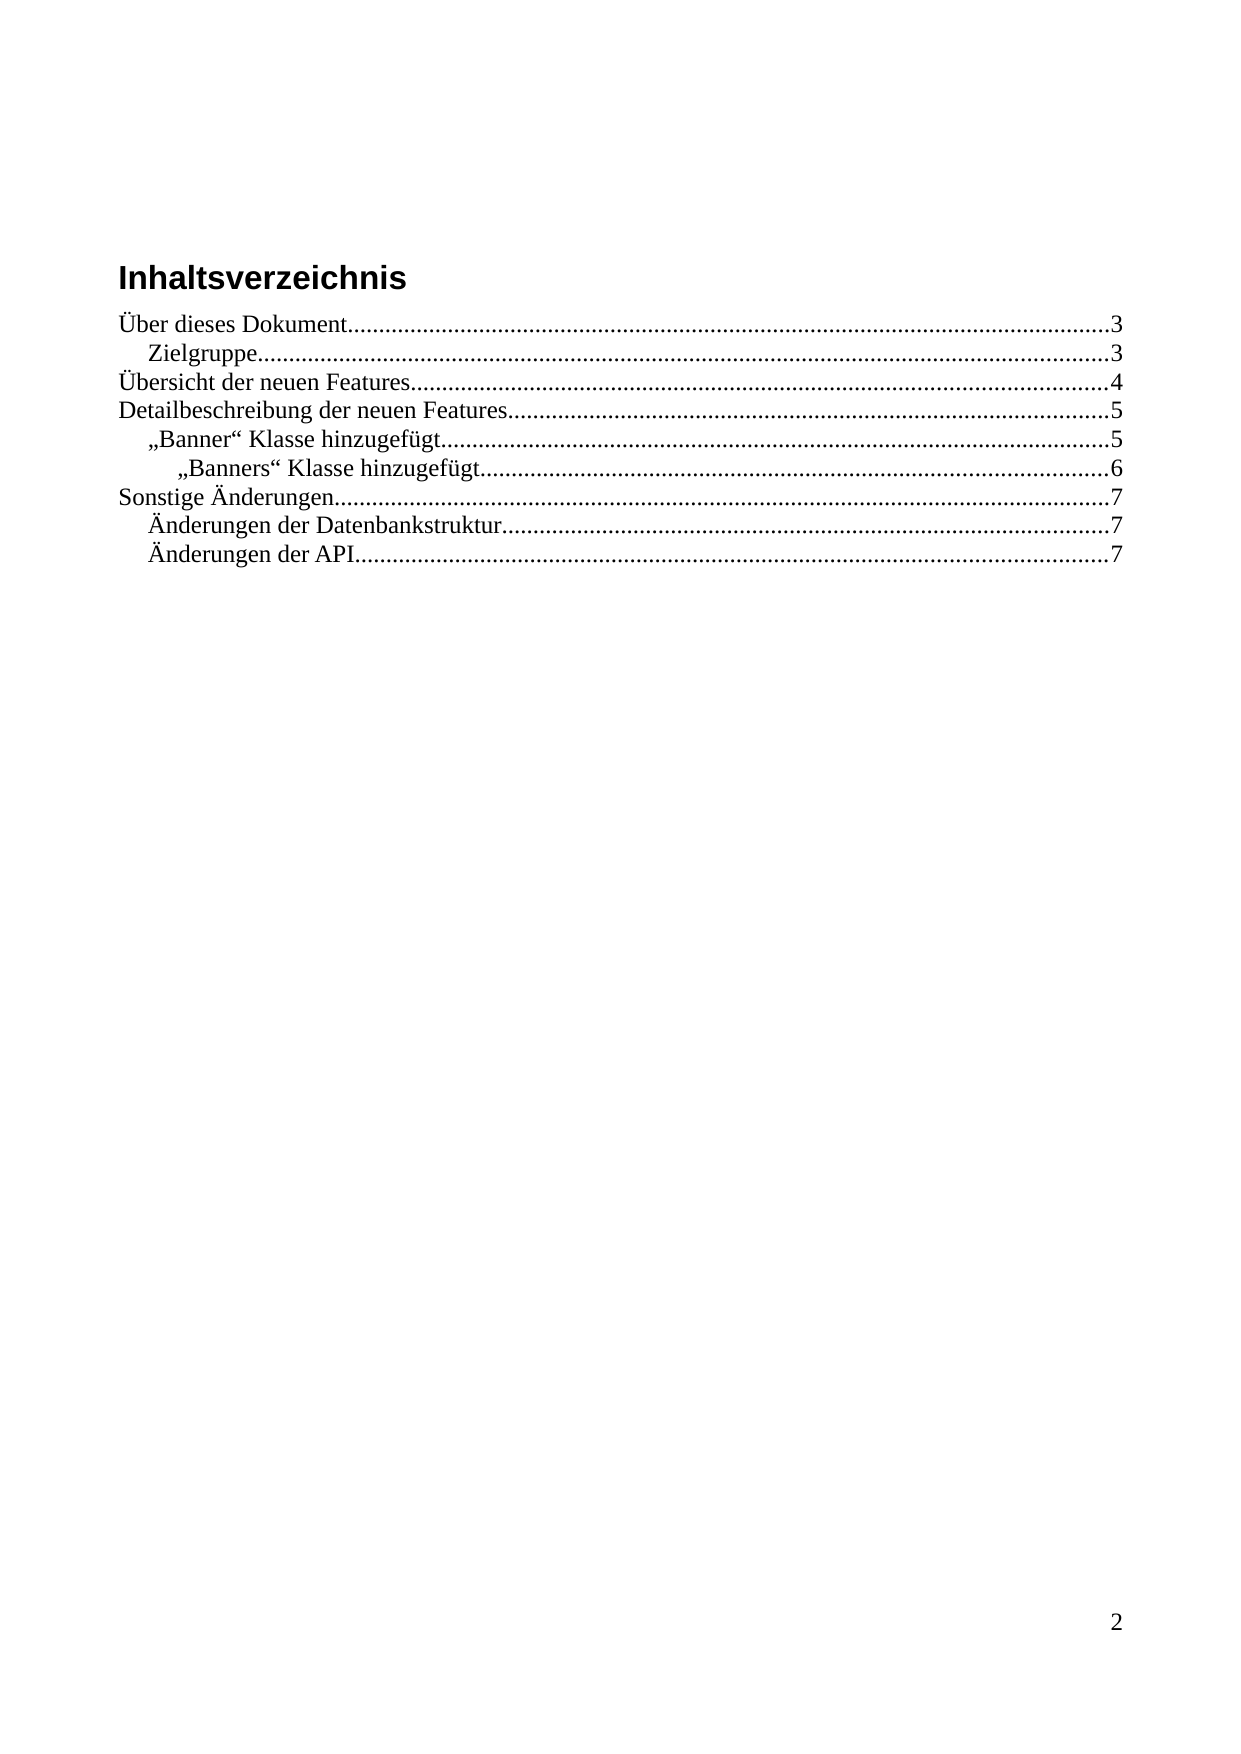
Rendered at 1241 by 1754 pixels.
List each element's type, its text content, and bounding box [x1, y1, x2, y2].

subtitle Inhaltsverzeichnis [118, 258, 1123, 297]
text Änderungen der Datenbankstruktur 7 [148, 510, 1123, 539]
text Zielgruppe 3 [148, 338, 1123, 367]
text Änderungen der API 7 [148, 539, 1123, 568]
text Sonstige Änderungen 7 [118, 482, 1123, 510]
text Detailbeschreibung der neuen Features 5 [118, 395, 1123, 424]
text „Banners“ Klasse hinzugefügt 6 [177, 453, 1123, 482]
text Über dieses Dokument 3 [118, 309, 1123, 338]
text Übersicht der neuen Features 4 [118, 367, 1123, 395]
text „Banner“ Klasse hinzugefügt 5 [148, 424, 1123, 453]
